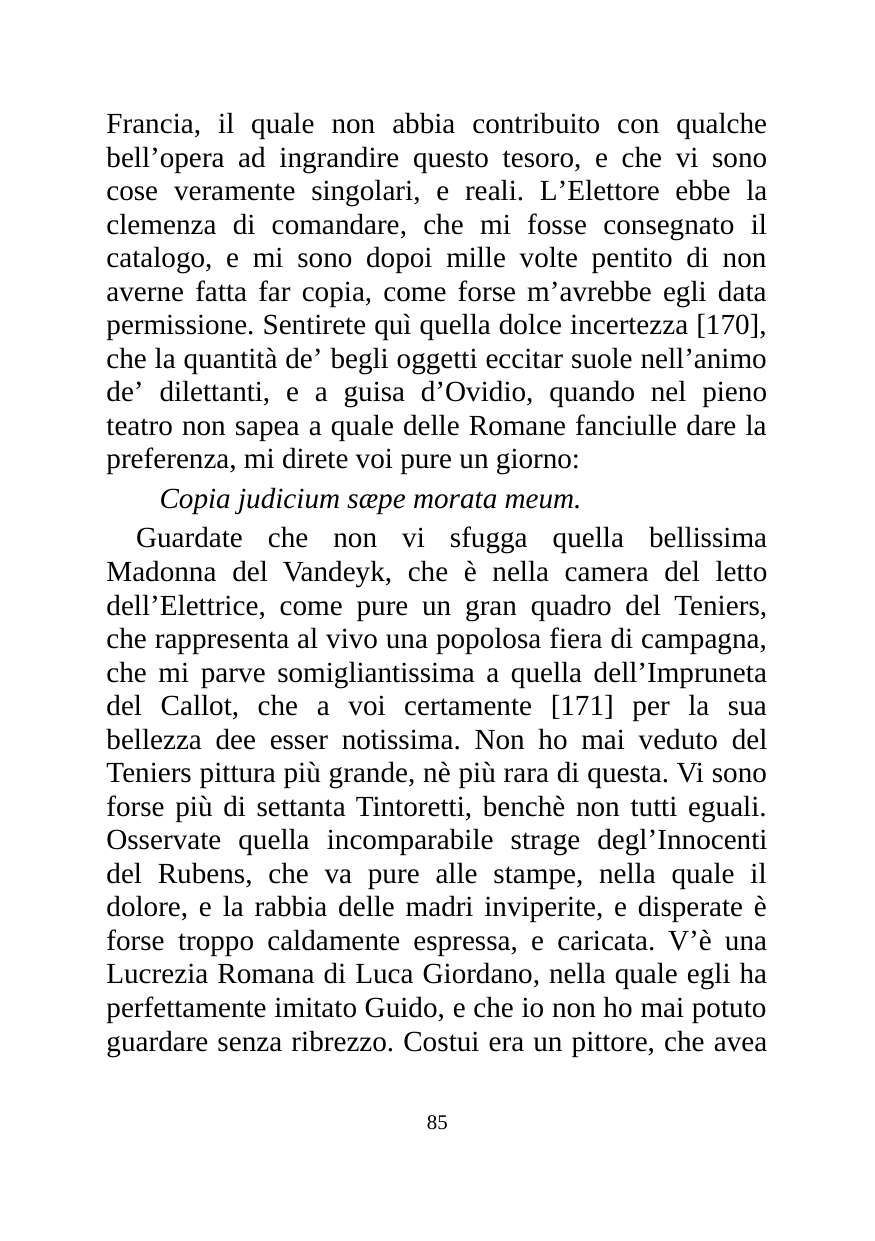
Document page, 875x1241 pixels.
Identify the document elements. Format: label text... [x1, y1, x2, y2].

text Francia, il quale non abbia contribuito con qualche bellʼopera ad ingrandire questo tesoro, e che vi sono cose veramente singolari, e reali. LʼElettore ebbe la clemenza di comandare, che mi fosse consegnato il catalogo, e mi sono dopoi mille volte pentito di non averne fatta far copia, come forse mʼavrebbe egli data permissione. Sentirete quì quella dolce incertezza [170], che la quantità deʼ begli oggetti eccitar suole nell’animo deʼ dilettanti, e a guisa dʼOvidio, quando nel pieno teatro non sapea a quale delle Romane fanciulle dare la preferenza, mi direte voi pure un giorno: [106, 106, 768, 475]
text Guardate che non vi sfugga quella bellissima Madonna del Vandeyk, che è nella camera del letto dellʼElettrice, come pure un gran quadro del Teniers, che rappresenta al vivo una popolosa fiera di campagna, che mi parve somigliantissima a quella dellʼImpruneta del Callot, che a voi certamente [171] per la sua bellezza dee esser notissima. Non ho mai veduto del Teniers pittura più grande, nè più rara di questa. Vi sono forse più di settanta Tintoretti, benchè non tutti eguali. Osservate quella incomparabile strage deglʼInnocenti del Rubens, che va pure alle stampe, nella quale il dolore, e la rabbia delle madri inviperite, e disperate è forse troppo caldamente espressa, e caricata. V’è una Lucrezia Romana di Luca Giordano, nella quale egli ha perfettamente imitato Guido, e che io non ho mai potuto guardare senza ribrezzo. Costui era un pittore, che avea [106, 521, 768, 1057]
text Copia judicium sæpe morata meum. [159, 481, 768, 515]
